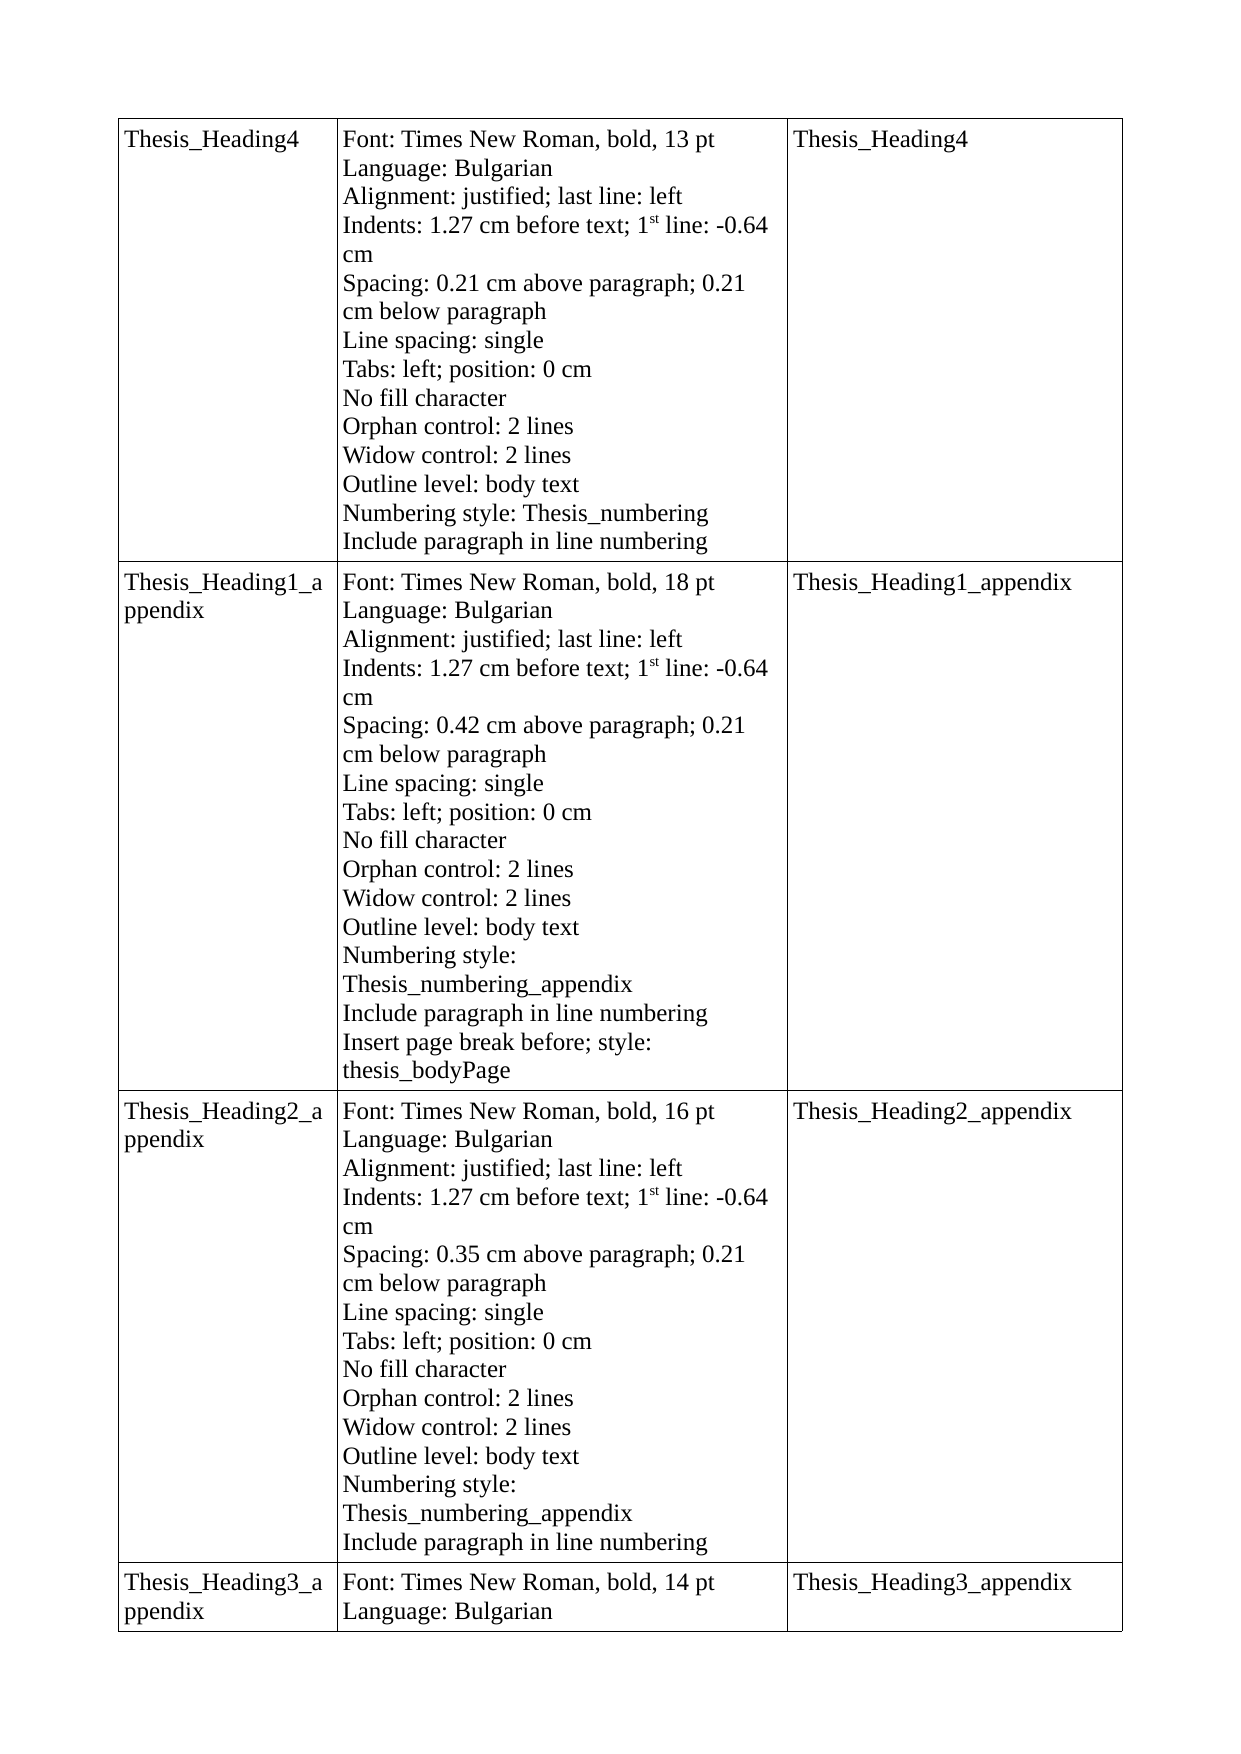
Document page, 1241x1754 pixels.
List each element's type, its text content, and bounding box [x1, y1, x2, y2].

table_cell Font: Times New Roman, bold, 16 pt Language: Bulgarian Alignment: justified; last line: left Indents: 1.27 cm before text; 1st line: -0.64 cm Spacing: 0.35 cm above paragraph; 0.21 cm below paragraph Line spacing: single Tabs: left; position: 0 cm No fill character Orphan control: 2 lines Widow control: 2 lines Outline level: body text Numbering style: Thesis_numbering_appendix Include paragraph in line numbering [338, 1091, 787, 1562]
table_cell Thesis_Heading4 [119, 119, 337, 561]
table_cell Thesis_Heading2_appendix [119, 1091, 337, 1562]
table_cell Thesis_Heading3_appendix [788, 1563, 1122, 1631]
table_cell Thesis_Heading2_appendix [788, 1091, 1122, 1562]
table_cell Thesis_Heading3_appendix [119, 1563, 337, 1631]
table_cell Thesis_Heading1_appendix [119, 562, 337, 1090]
table_cell Thesis_Heading4 [788, 119, 1122, 561]
table_cell Thesis_Heading1_appendix [788, 562, 1122, 1090]
table_cell Font: Times New Roman, bold, 14 pt Language: Bulgarian [338, 1563, 787, 1631]
table_cell Font: Times New Roman, bold, 13 pt Language: Bulgarian Alignment: justified; last line: left Indents: 1.27 cm before text; 1st line: -0.64 cm Spacing: 0.21 cm above paragraph; 0.21 cm below paragraph Line spacing: single Tabs: left; position: 0 cm No fill character Orphan control: 2 lines Widow control: 2 lines Outline level: body text Numbering style: Thesis_numbering Include paragraph in line numbering [338, 119, 787, 561]
table_cell Font: Times New Roman, bold, 18 pt Language: Bulgarian Alignment: justified; last line: left Indents: 1.27 cm before text; 1st line: -0.64 cm Spacing: 0.42 cm above paragraph; 0.21 cm below paragraph Line spacing: single Tabs: left; position: 0 cm No fill character Orphan control: 2 lines Widow control: 2 lines Outline level: body text Numbering style: Thesis_numbering_appendix Include paragraph in line numbering Insert page break before; style: thesis_bodyPage [338, 562, 787, 1090]
